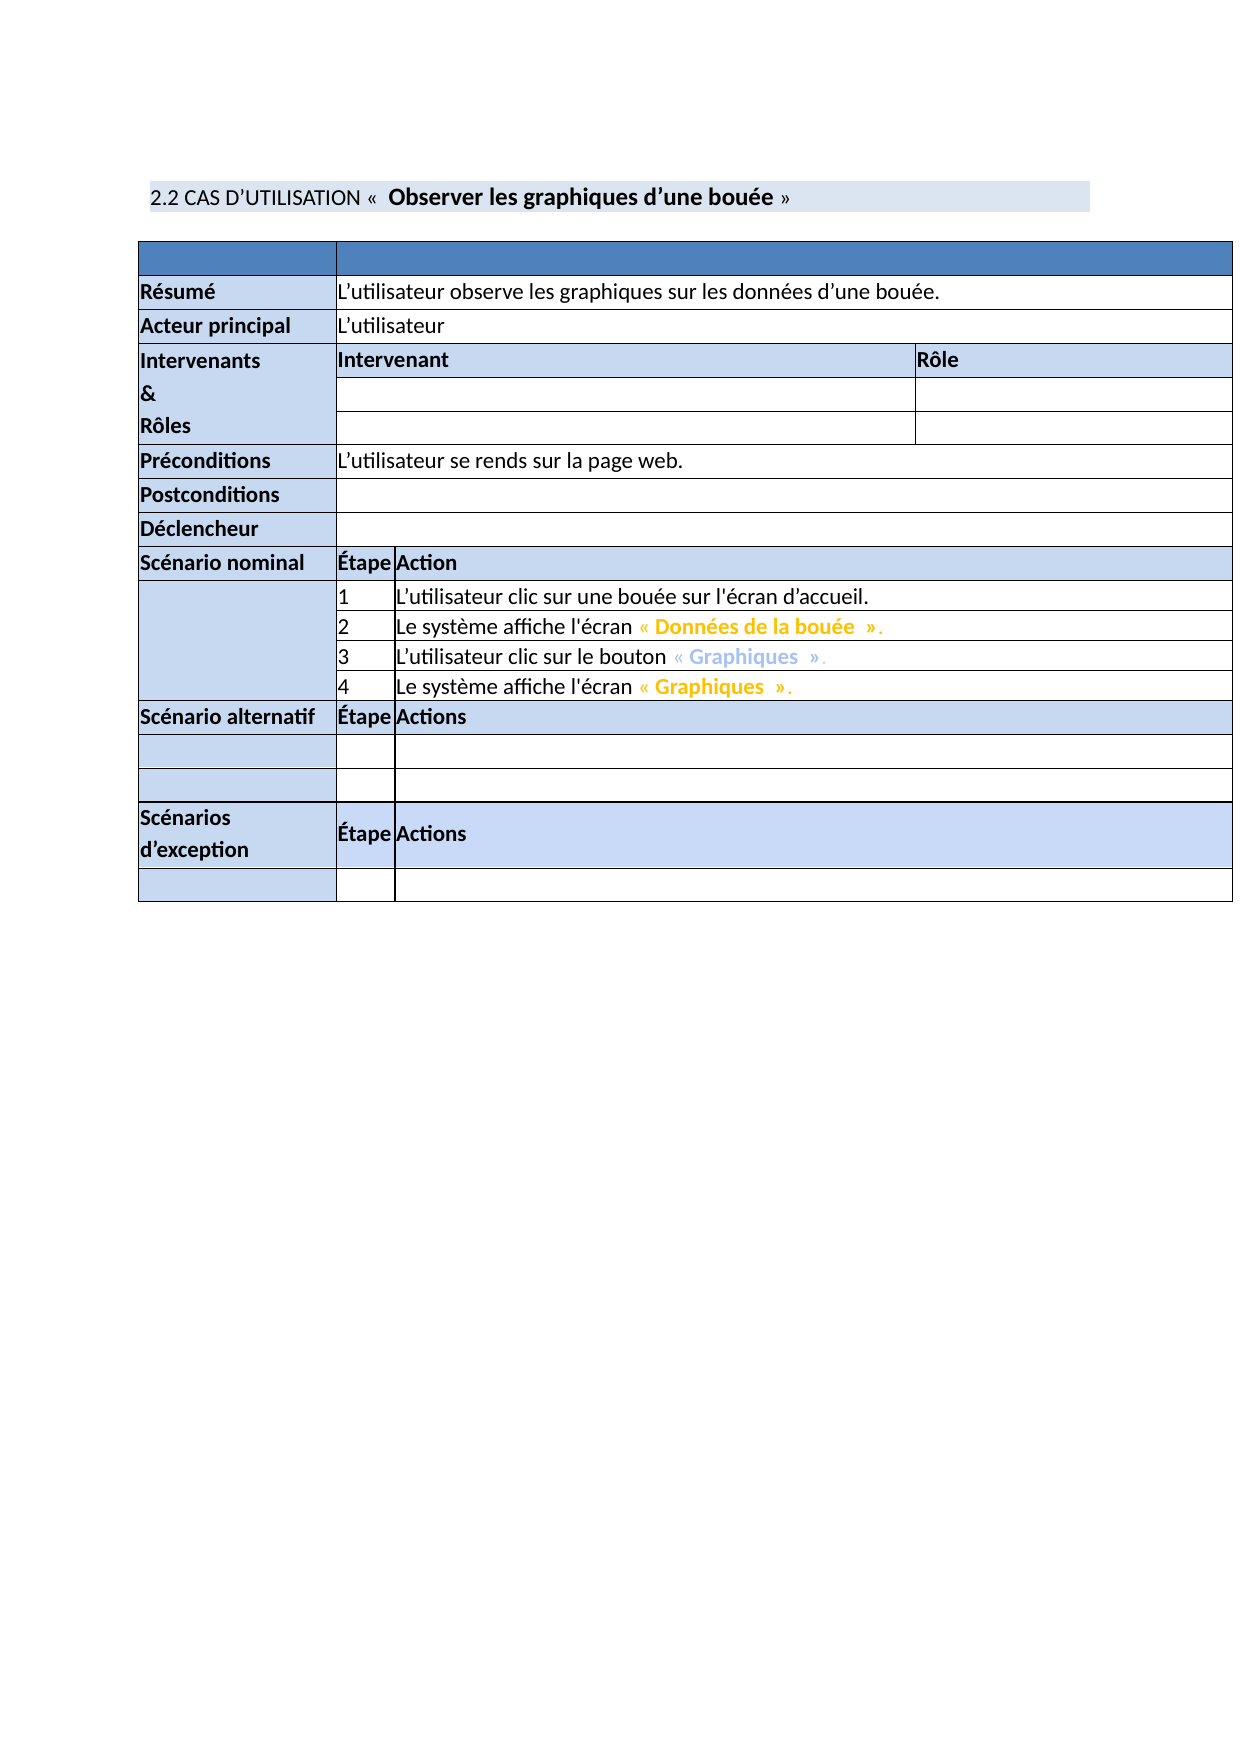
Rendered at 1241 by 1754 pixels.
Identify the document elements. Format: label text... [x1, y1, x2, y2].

table_cell Intervenant [337, 344, 915, 377]
table_cell Résumé [139, 276, 336, 309]
table_cell 1 [337, 581, 394, 610]
table_cell L’utilisateur clic sur une bouée sur l'écran d’accueil. [396, 581, 1232, 610]
table_header [337, 242, 1232, 275]
table_cell [916, 378, 1232, 411]
table_cell L’utilisateur [337, 310, 1232, 343]
table_cell [337, 735, 394, 767]
table_cell L’utilisateur clic sur le bouton « Graphiques ». [396, 641, 1232, 670]
table_cell [139, 769, 336, 801]
table_cell 2 [337, 611, 394, 640]
table_cell [916, 412, 1232, 444]
table_cell [337, 412, 915, 444]
table_cell Scénario nominal [139, 547, 336, 580]
table_cell Acteur principal [139, 310, 336, 343]
table_cell [337, 769, 394, 801]
table_cell L’utilisateur se rends sur la page web. [337, 445, 1232, 478]
table_cell [337, 378, 915, 411]
table_cell Préconditions [139, 445, 336, 478]
table_cell L’utilisateur observe les graphiques sur les données d’une bouée. [337, 276, 1232, 309]
table_cell Intervenants & Rôles [139, 344, 336, 444]
table_cell Étape [337, 803, 394, 867]
table_cell Rôle [916, 344, 1232, 377]
table_cell Le système affiche l'écran « Graphiques ». [396, 671, 1232, 700]
table_cell [139, 869, 336, 901]
table_cell [139, 581, 336, 700]
table_cell Action [396, 547, 1232, 580]
subtitle 2.2 CAS D’UTILISATION « Observer les graphiques d’une bouée » [150, 181, 1090, 212]
table_cell [139, 735, 336, 767]
table_cell Scénarios d’exception [139, 803, 336, 867]
table_header [139, 242, 336, 275]
table_cell Étape [337, 547, 394, 580]
table_cell Étape [337, 701, 394, 734]
table_cell 3 [337, 641, 394, 670]
table_cell [337, 513, 1232, 546]
table_cell [337, 479, 1232, 512]
table_cell [396, 869, 1232, 901]
table_cell Actions [396, 803, 1232, 867]
table_cell Le système affiche l'écran « Données de la bouée ». [396, 611, 1232, 640]
table_cell [337, 869, 394, 901]
table_cell Scénario alternatif [139, 701, 336, 734]
table_cell 4 [337, 671, 394, 700]
table_cell [396, 769, 1232, 801]
table_cell Postconditions [139, 479, 336, 512]
table_cell Actions [396, 701, 1232, 734]
table_cell Déclencheur [139, 513, 336, 546]
table_cell [396, 735, 1232, 767]
